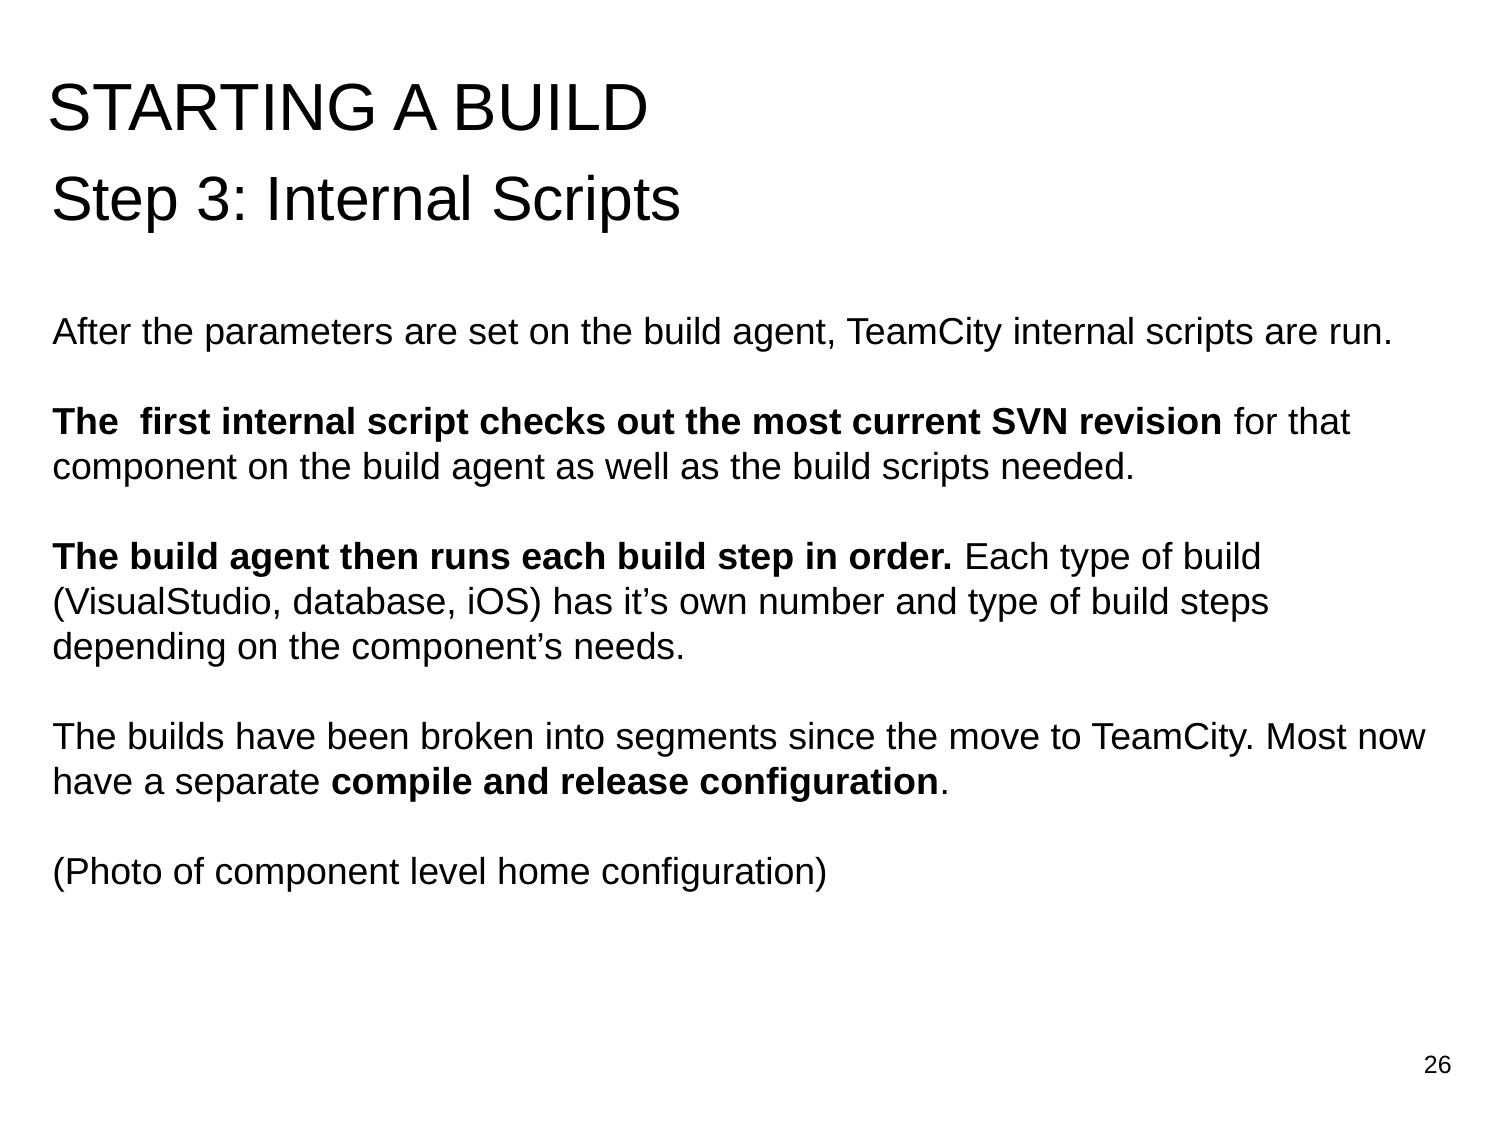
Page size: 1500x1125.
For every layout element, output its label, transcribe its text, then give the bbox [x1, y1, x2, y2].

slide_number [1325, 1047, 1452, 1080]
text_box After the parameters are set on the build agent, TeamCity internal scripts are run. The first internal script checks out the most current SVN revision for that component on the build agent as well as the build scripts needed. The build agent then runs each build step in order. Each type of build (VisualStudio, database, iOS) has it’s own number and type of build steps depending on the component’s needs. The builds have been broken into segments since the move to TeamCity. Most now have a separate compile and release configuration. (Photo of component level home configuration) [37, 299, 1463, 900]
title Starting a build [48, 57, 1452, 150]
list Step 3: Internal Scripts [48, 150, 1452, 241]
